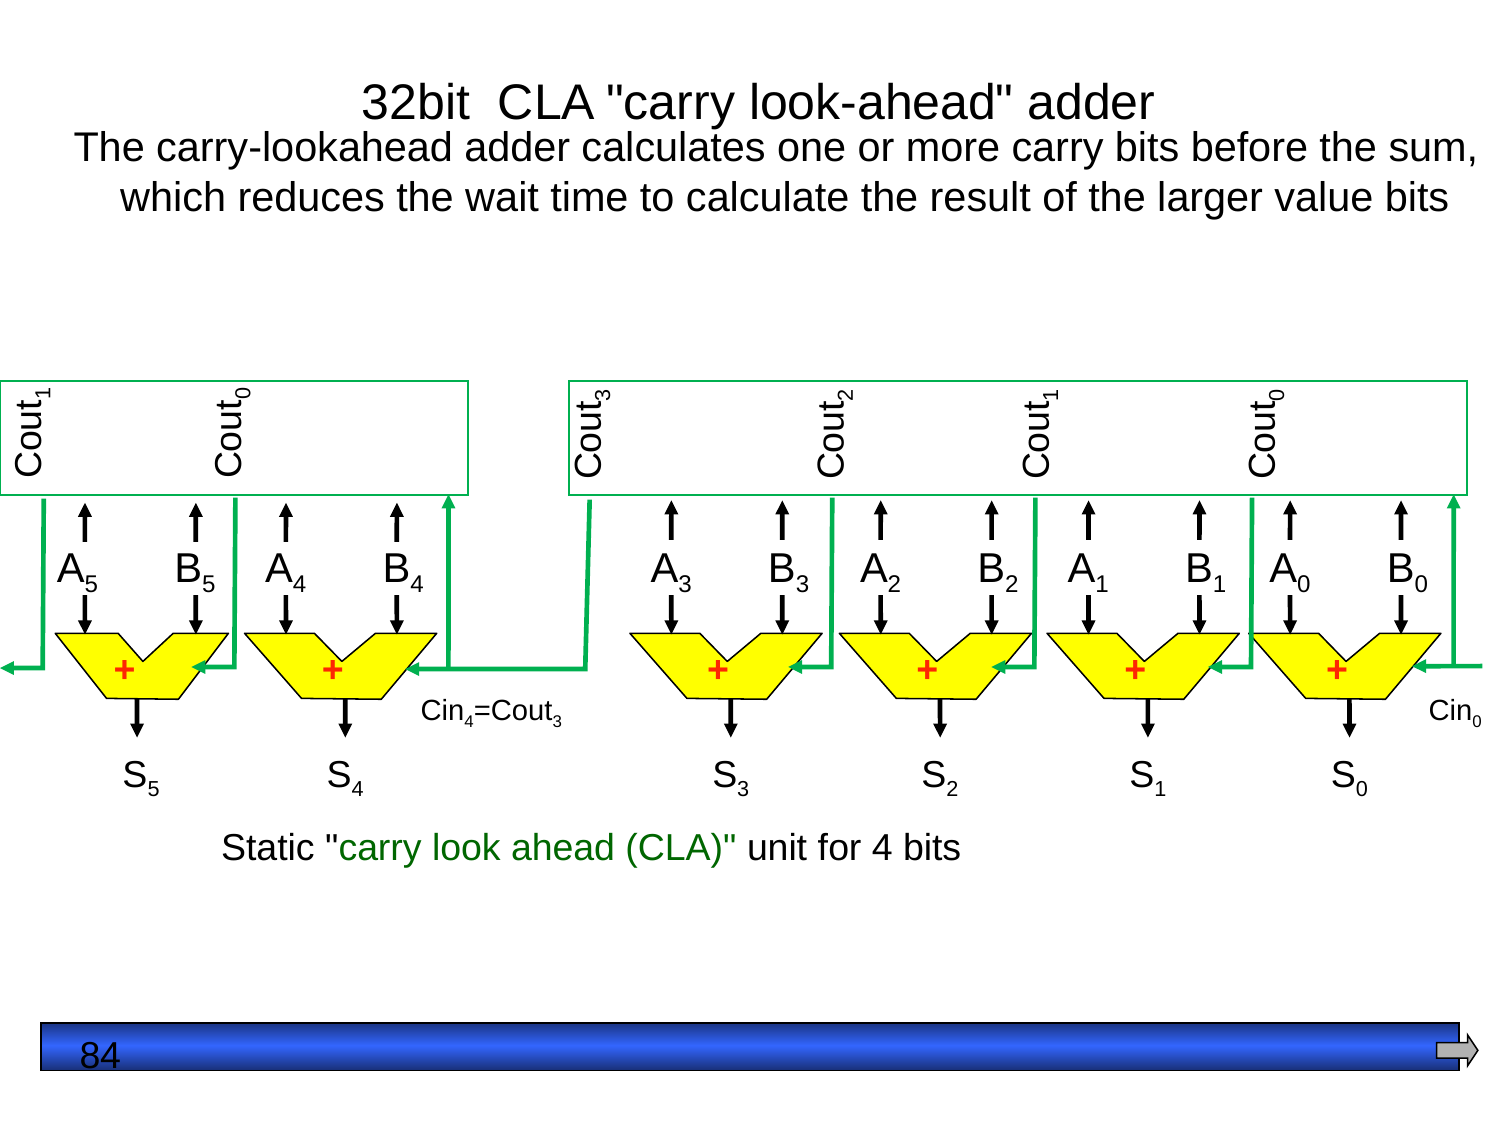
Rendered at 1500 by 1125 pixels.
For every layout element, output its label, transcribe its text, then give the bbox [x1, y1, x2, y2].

text_box Cout0 [195, 337, 263, 494]
text_box A4 [250, 532, 322, 606]
title 32bit CLA "carry look-ahead" adder [41, 49, 1459, 112]
text_box B5 [159, 532, 231, 606]
text_box + [98, 637, 174, 715]
text_box [1254, 633, 1323, 699]
text_box [839, 633, 913, 699]
text_box A0 [1254, 532, 1326, 606]
text_box B3 [753, 532, 825, 606]
text_box B4 [367, 532, 439, 606]
text_box S4 [311, 742, 379, 809]
text_box + [1311, 637, 1387, 715]
text_box A2 [845, 532, 917, 606]
text_box [55, 633, 122, 688]
text_box S5 [107, 742, 175, 809]
text_box Static "carry look ahead (CLA)" unit for 4 bits [206, 815, 977, 877]
text_box S3 [697, 742, 765, 809]
text_box A3 [635, 532, 707, 606]
text_box S1 [1114, 742, 1182, 809]
text_box [1436, 1034, 1478, 1066]
text_box S0 [1316, 742, 1383, 809]
text_box [169, 633, 229, 700]
text_box A5 [46, 532, 114, 606]
text_box [1173, 633, 1240, 698]
text_box B2 [962, 532, 1032, 606]
text_box Cout1 [1003, 338, 1071, 495]
text_box + [692, 637, 768, 715]
text_box [1375, 633, 1441, 698]
list The carry-lookahead adder calculates one or more carry bits before the sum, which reduces the wait time to calculate the result of the larger value bits [0, 112, 1500, 263]
text_box [1047, 633, 1121, 699]
text_box Cin0 [1413, 683, 1497, 739]
text_box [64, 1023, 1423, 1071]
text_box B0 [1372, 532, 1444, 606]
text_box A1 [1052, 532, 1124, 606]
text_box [965, 633, 1032, 699]
text_box Cout3 [555, 338, 623, 495]
text_box Cout1 [0, 337, 63, 494]
text_box Cin4=Cout3 [405, 683, 578, 739]
text_box [371, 633, 437, 699]
text_box + [307, 637, 382, 715]
text_box [629, 633, 704, 699]
text_box Cout0 [1229, 338, 1297, 495]
text_box S2 [906, 742, 974, 809]
text_box B1 [1170, 532, 1242, 606]
text_box + [901, 637, 977, 715]
text_box Cout2 [798, 338, 865, 495]
text_box [756, 633, 823, 698]
text_box + [1109, 637, 1185, 715]
text_box [244, 633, 319, 699]
